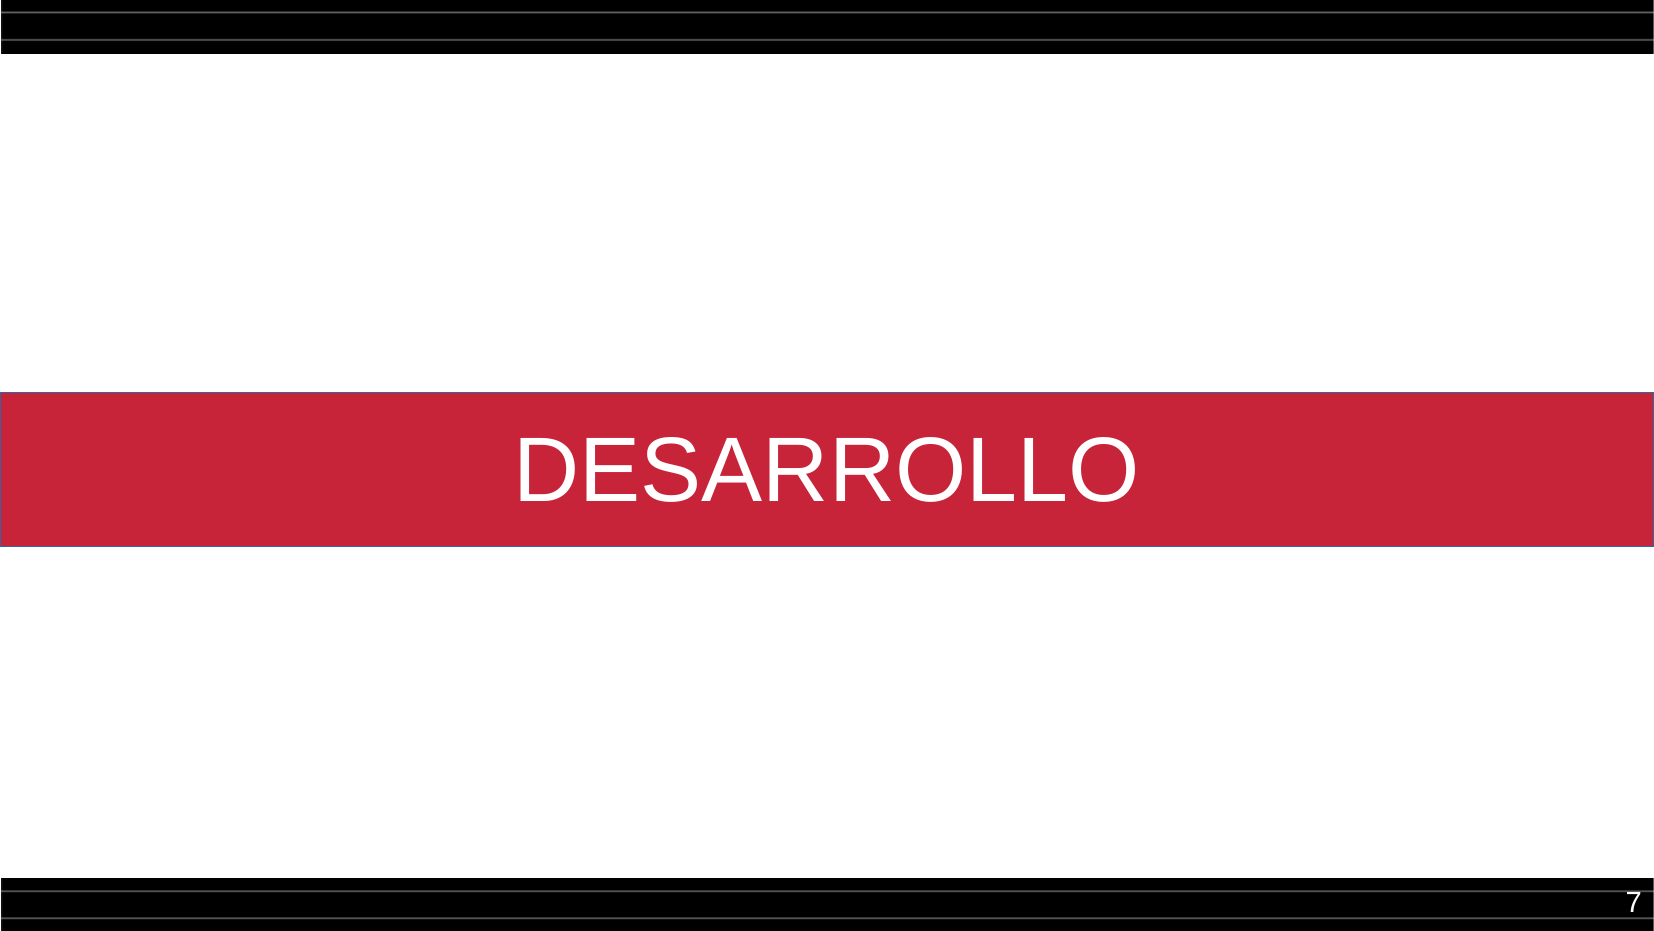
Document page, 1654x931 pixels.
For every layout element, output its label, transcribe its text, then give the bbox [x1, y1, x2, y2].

text_box DESARROLLO [0, 392, 1654, 547]
picture [1, 0, 1654, 54]
picture [1, 878, 1654, 931]
